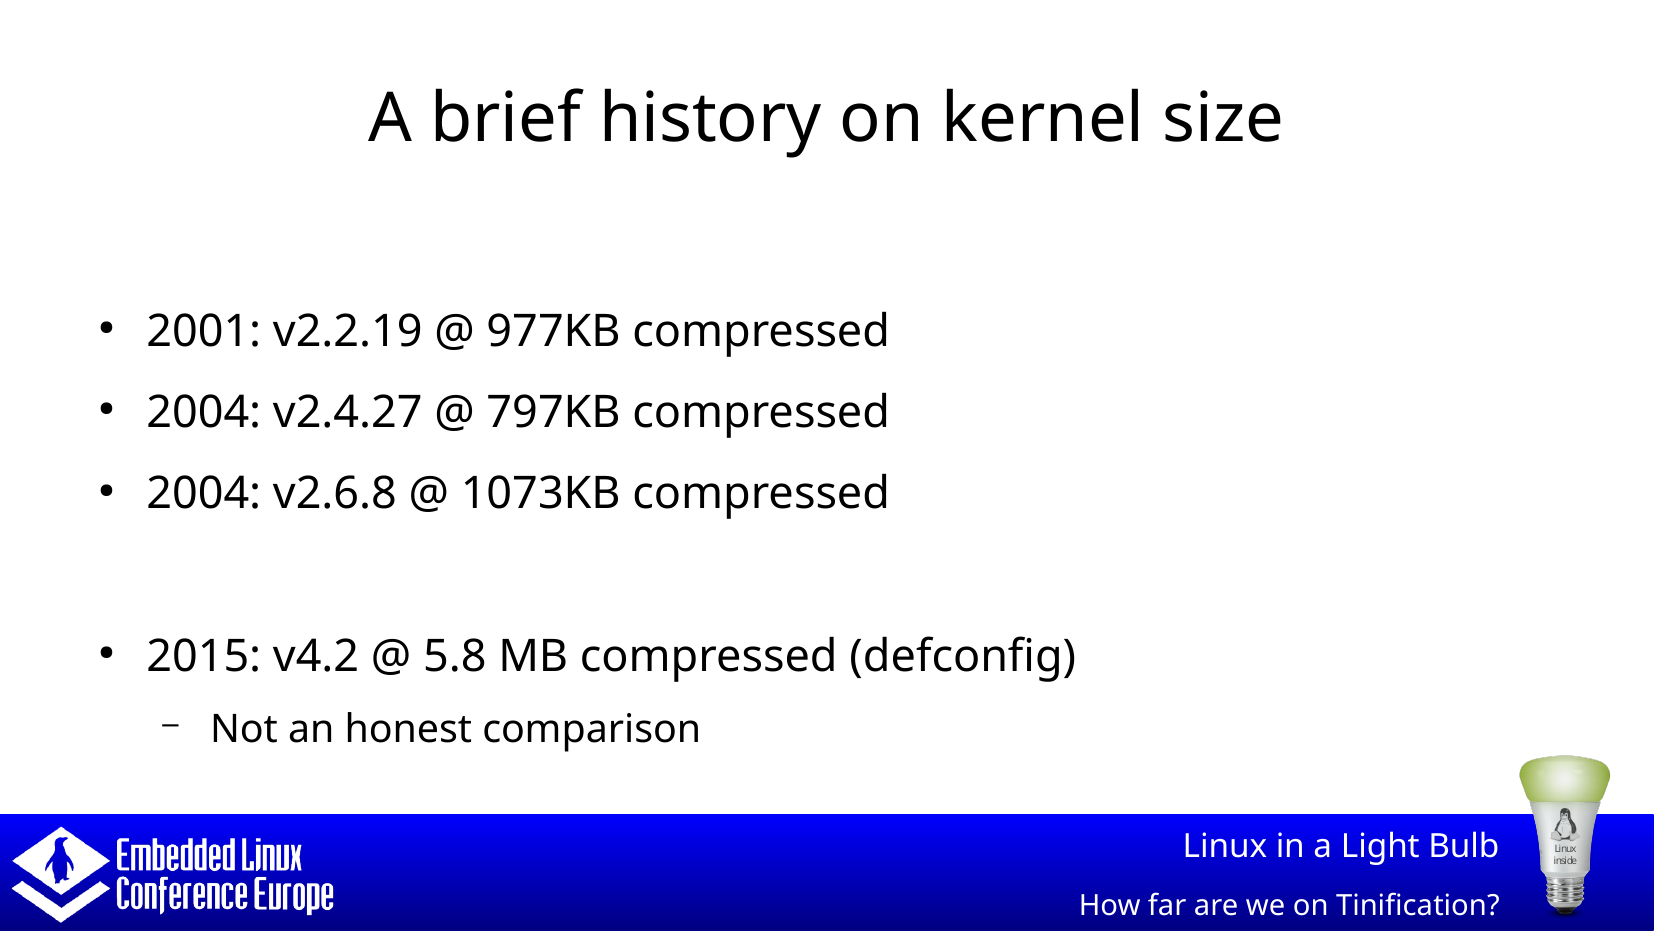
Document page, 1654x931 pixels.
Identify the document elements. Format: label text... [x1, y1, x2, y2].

picture [7, 821, 338, 927]
title A brief history on kernel size [82, 37, 1571, 193]
list 2001: v2.2.19 @ 977KB compressed 2004: v2.4.27 @ 797KB compressed 2004: v2.6.8 @ 1073KB compressed 2015: v4.2 @ 5.8 MB compressed (defconfig) Not an honest comparison [82, 217, 1571, 758]
